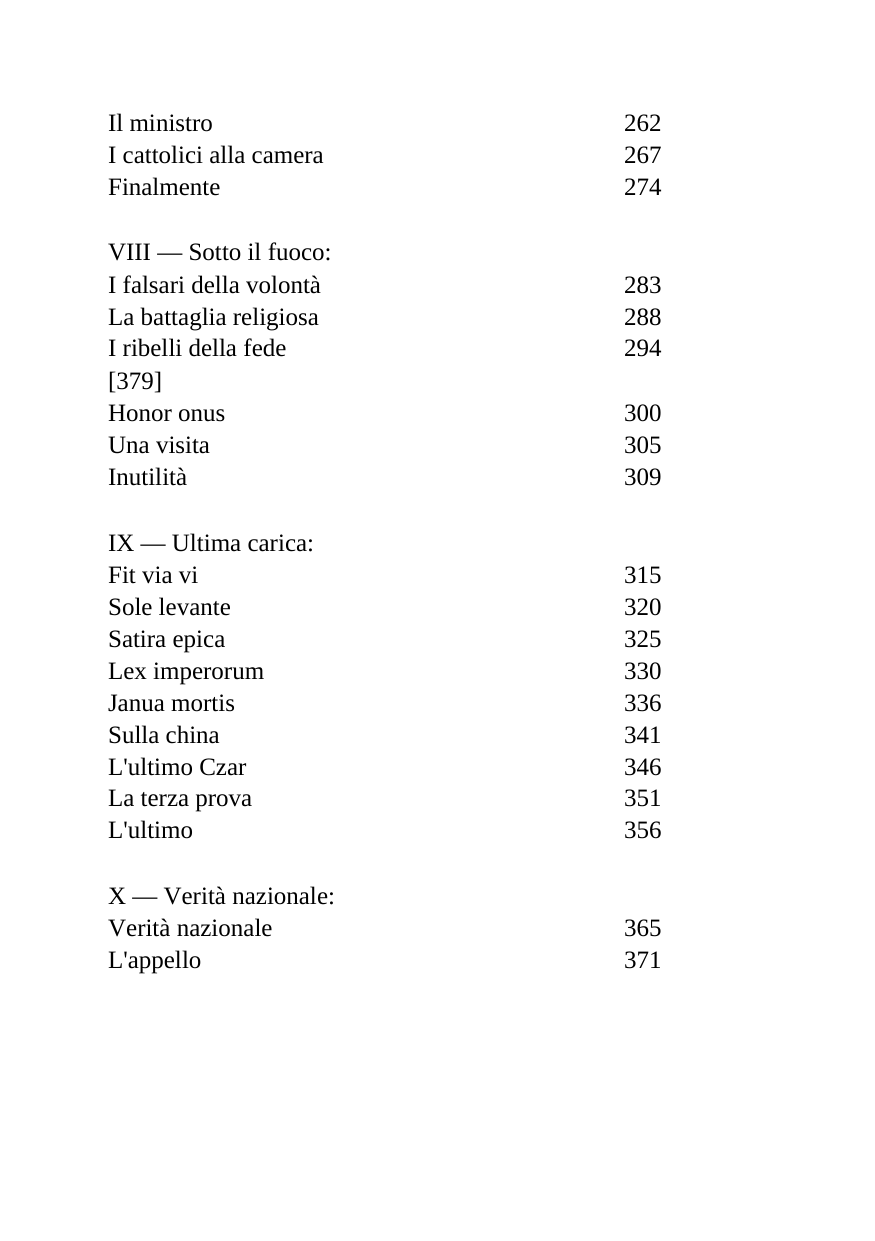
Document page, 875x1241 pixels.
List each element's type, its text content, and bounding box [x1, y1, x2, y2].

table_cell 305 [622, 429, 768, 461]
table_cell Fit via vi [106, 559, 622, 591]
table_cell [622, 235, 768, 268]
table_cell 315 [622, 559, 768, 591]
table_cell La battaglia religiosa [106, 300, 622, 332]
table_cell Sulla china [106, 718, 622, 750]
table_cell X — Verità nazionale: [106, 879, 622, 912]
table_cell [622, 879, 768, 912]
table_cell Una visita [106, 429, 622, 461]
table_cell I cattolici alla camera [106, 138, 622, 170]
table_cell [106, 493, 622, 526]
table_cell [106, 846, 622, 879]
table_cell [622, 202, 768, 235]
table_cell [622, 364, 768, 397]
table_cell Satira epica [106, 623, 622, 654]
table_cell 336 [622, 686, 768, 718]
table_cell 346 [622, 750, 768, 782]
table_cell Honor onus [106, 397, 622, 429]
table_cell 320 [622, 591, 768, 622]
table_cell L'appello [106, 944, 622, 976]
table_cell VIII — Sotto il fuoco: [106, 235, 622, 268]
table_cell I ribelli della fede [106, 332, 622, 364]
table_cell Inutilità [106, 461, 622, 492]
table_cell IX — Ultima carica: [106, 526, 622, 559]
table_cell 341 [622, 718, 768, 750]
table_cell L'ultimo Czar [106, 750, 622, 782]
table_cell 356 [622, 814, 768, 846]
table_cell [622, 493, 768, 526]
table_cell 267 [622, 138, 768, 170]
table_cell [622, 846, 768, 879]
table_cell Janua mortis [106, 686, 622, 718]
table_cell [106, 202, 622, 235]
table_cell 294 [622, 332, 768, 364]
table_cell [379] [106, 364, 622, 397]
table_cell Lex imperorum [106, 654, 622, 686]
table_cell I falsari della volontà [106, 268, 622, 300]
table_cell L'ultimo [106, 814, 622, 846]
table_cell 330 [622, 654, 768, 686]
table_cell 288 [622, 300, 768, 332]
table_cell 274 [622, 170, 768, 202]
table_cell Verità nazionale [106, 912, 622, 944]
table_cell Finalmente [106, 170, 622, 202]
table_cell 309 [622, 461, 768, 492]
table_cell 300 [622, 397, 768, 429]
table_cell Sole levante [106, 591, 622, 622]
table_cell 351 [622, 782, 768, 814]
table_cell 262 [622, 106, 768, 138]
table_cell 371 [622, 944, 768, 976]
table_cell 365 [622, 912, 768, 944]
table_cell La terza prova [106, 782, 622, 814]
table_cell 283 [622, 268, 768, 300]
table_cell Il ministro [106, 106, 622, 138]
table_cell 325 [622, 623, 768, 654]
table_cell [622, 526, 768, 559]
